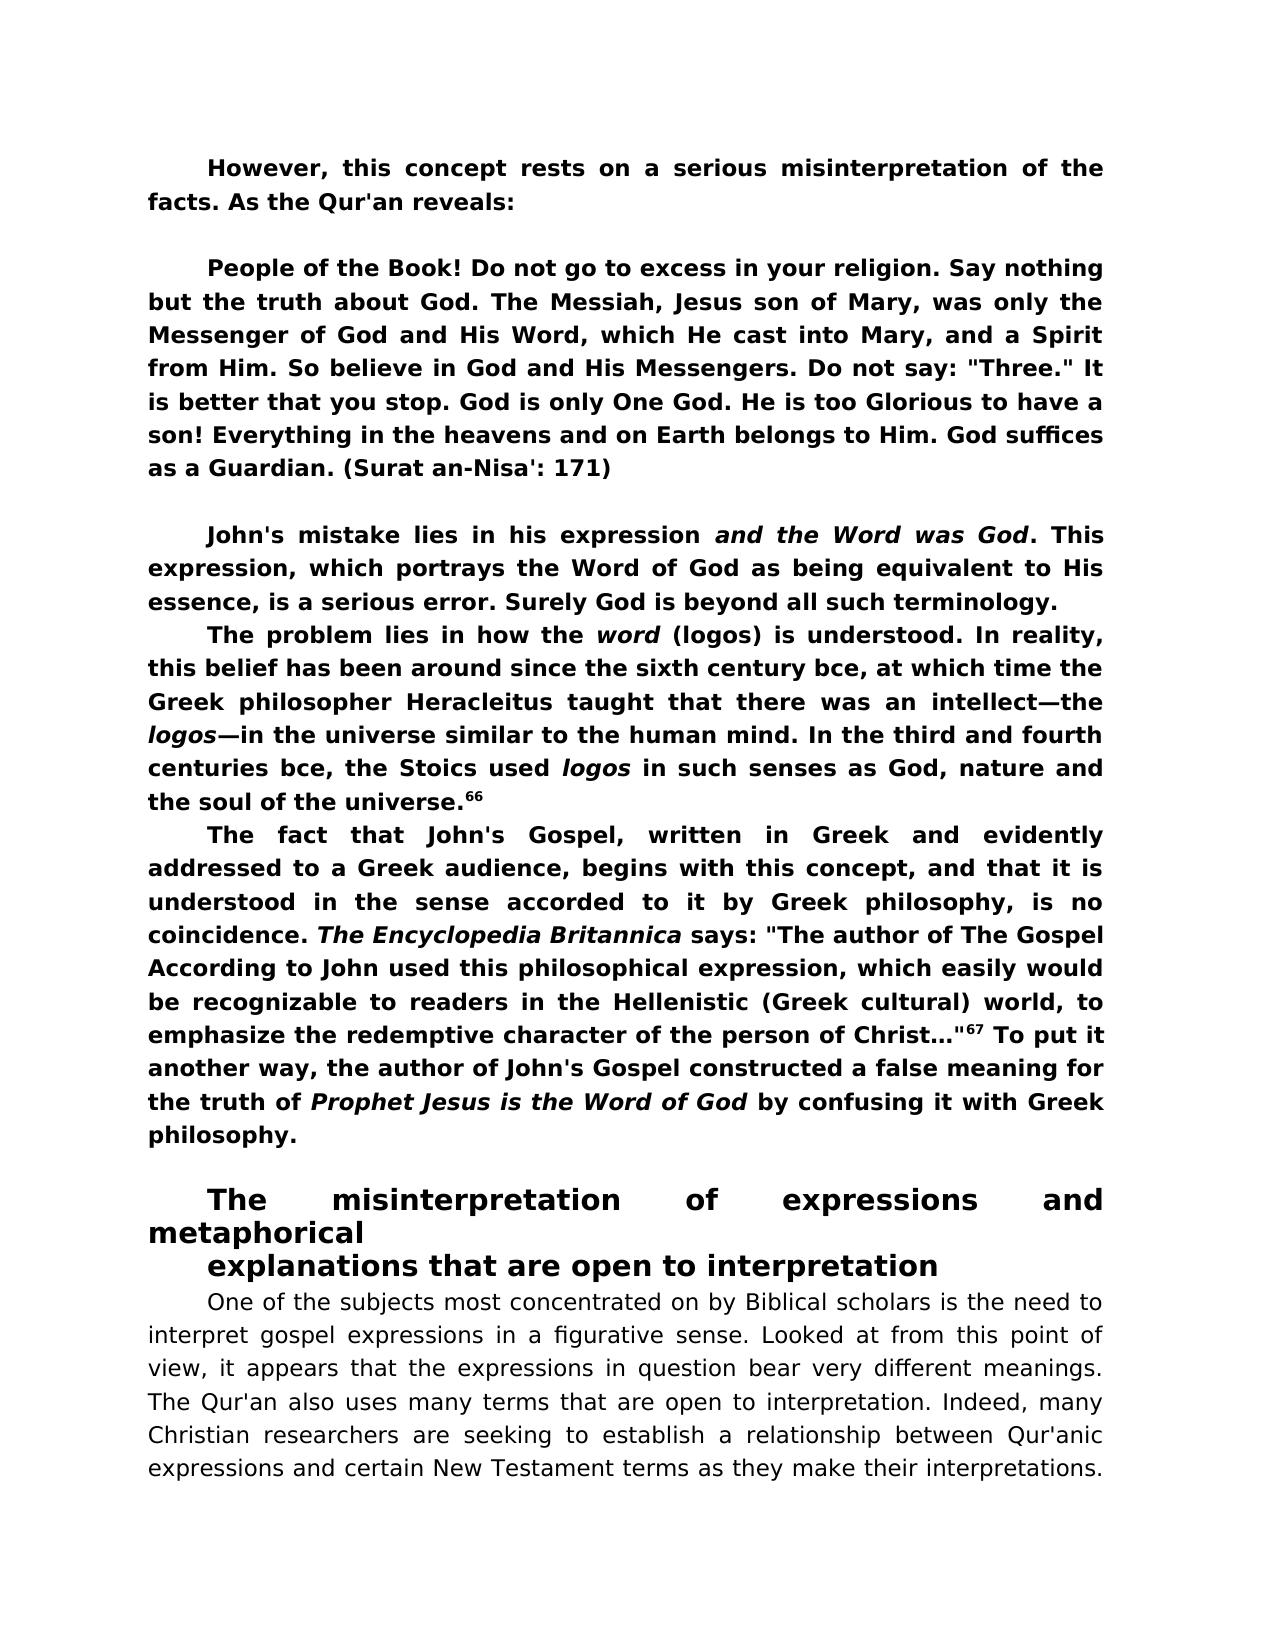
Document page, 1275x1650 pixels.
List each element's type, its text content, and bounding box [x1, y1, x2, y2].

text John's mistake lies in his expression and the Word was God. This expression, which portrays the Word of God as being equivalent to His essence, is a serious error. Surely God is beyond all such terminology. [148, 517, 1104, 617]
text People of the Book! Do not go to excess in your religion. Say nothing but the truth about God. The Messiah, Jesus son of Mary, was only the Messenger of God and His Word, which He cast into Mary, and a Spirit from Him. So believe in God and His Messengers. Do not say: "Three." It is better that you stop. God is only One God. He is too Glorious to have a son! Everything in the heavens and on Earth belongs to Him. God suffices as a Guardian. (Surat an-Nisa': 171) [148, 250, 1104, 483]
text However, this concept rests on a serious misinterpretation of the facts. As the Qur'an reveals: [148, 150, 1104, 217]
text The problem lies in how the word (logos) is understood. In reality, this belief has been around since the sixth century bce, at which time the Greek philosopher Heracleitus taught that there was an intellect—the logos—in the universe similar to the human mind. In the third and fourth centuries bce, the Stoics used logos in such senses as God, nature and the soul of the universe.66 [148, 617, 1104, 817]
text explanations that are open to interpretation [148, 1250, 1104, 1283]
text The fact that John's Gospel, written in Greek and evidently addressed to a Greek audience, begins with this concept, and that it is understood in the sense accorded to it by Greek philosophy, is no coincidence. The Encyclopedia Britannica says: "The author of The Gospel According to John used this philosophical expression, which easily would be recognizable to readers in the Hellenistic (Greek cultural) world, to emphasize the redemptive character of the person of Christ…"67 To put it another way, the author of John's Gospel constructed a false meaning for the truth of Prophet Jesus is the Word of God by confusing it with Greek philosophy. [148, 817, 1104, 1150]
text The misinterpretation of expressions and metaphorical [148, 1183, 1104, 1250]
text One of the subjects most concentrated on by Biblical scholars is the need to interpret gospel expressions in a figurative sense. Looked at from this point of view, it appears that the expressions in question bear very different meanings. The Qur'an also uses many terms that are open to interpretation. Indeed, many Christian researchers are seeking to establish a relationship between Qur'anic expressions and certain New Testament terms as they make their interpretations. [148, 1283, 1104, 1483]
